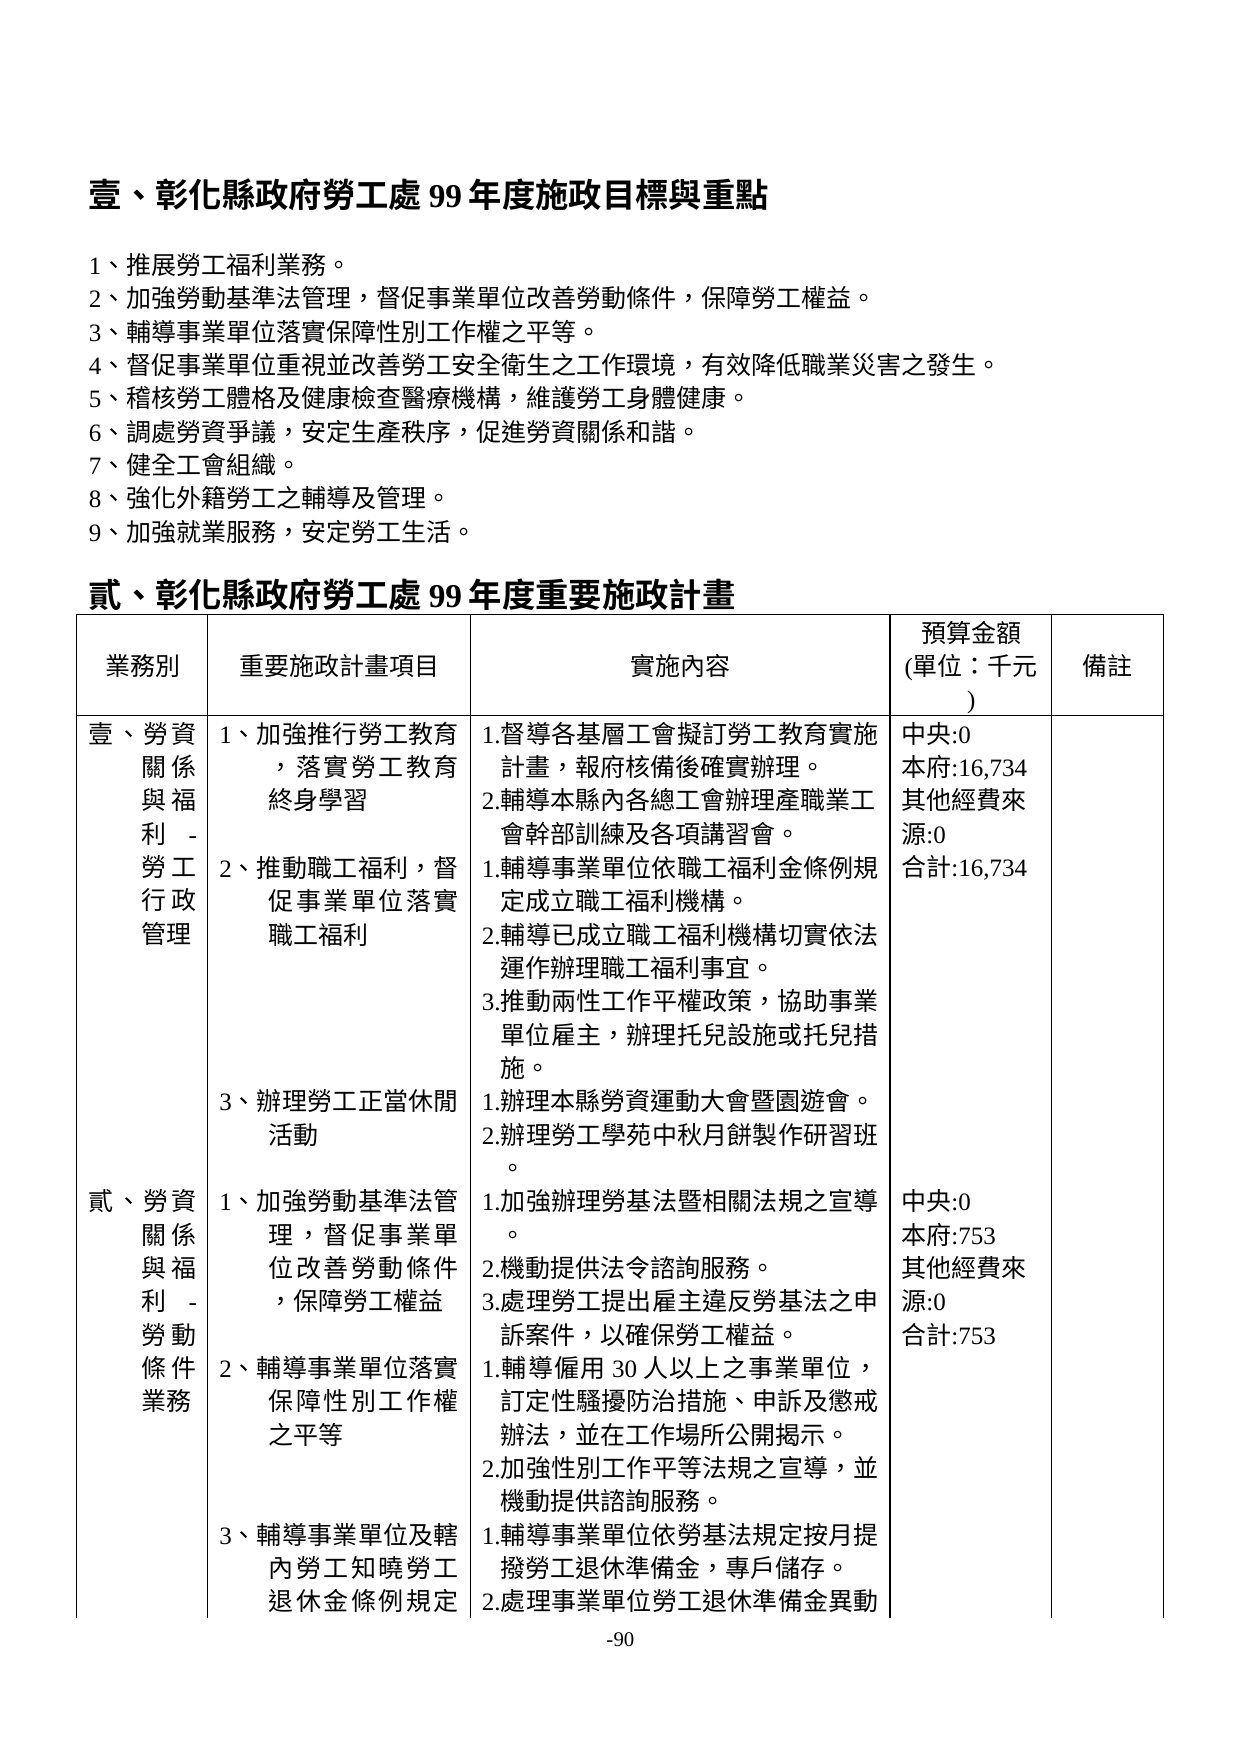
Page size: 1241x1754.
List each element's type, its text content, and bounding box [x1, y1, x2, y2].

table_header 實施內容 [471, 615, 889, 715]
table_header 預算金額 (單位：千元) [891, 615, 1051, 715]
list 調處勞資爭議，安定生產秩序，促進勞資關係和諧。 [88, 414, 1152, 448]
table_cell 輔導事業單位及轄內勞工知曉勞工退休金條例規定 [208, 1518, 470, 1617]
table_cell [891, 1084, 1051, 1184]
table_cell [891, 1518, 1051, 1617]
text 貳、彰化縣政府勞工處99年度重要施政計畫 [88, 581, 1152, 614]
table_cell 辦理勞工正當休閒活動 [208, 1084, 470, 1184]
table_cell [891, 1351, 1051, 1517]
list 輔導事業單位落實保障性別工作權之平等。 [88, 314, 1152, 348]
table_cell 中央:0 本府:753 其他經費來源:0 合計:753 [891, 1184, 1051, 1351]
table_cell 輔導事業單位落實保障性別工作權之平等 [208, 1351, 470, 1517]
table_cell 1.輔導事業單位依勞基法規定按月提撥勞工退休準備金，專戶儲存。 2.處理事業單位勞工退休準備金異動 [471, 1518, 889, 1617]
table_cell [1052, 1351, 1163, 1517]
list 加強就業服務，安定勞工生活。 [88, 514, 1152, 548]
list 督促事業單位重視並改善勞工安全衛生之工作環境，有效降低職業災害之發生。 [88, 348, 1152, 381]
table_cell 1.督導各基層工會擬訂勞工教育實施計畫，報府核備後確實辦理。 2.輔導本縣內各總工會辦理產職業工會幹部訓練及各項講習會。 [471, 716, 889, 850]
table_cell [1052, 716, 1163, 850]
table_cell [1052, 850, 1163, 1084]
list 加強勞動基準法管理，督促事業單位改善勞動條件，保障勞工權益。 [88, 281, 1152, 314]
list 強化外籍勞工之輔導及管理。 [88, 481, 1152, 514]
table_cell 加強推行勞工教育，落實勞工教育終身學習 [208, 716, 470, 850]
table_cell [1052, 1084, 1163, 1184]
table_cell 1.輔導僱用30人以上之事業單位，訂定性騷擾防治措施、申訴及懲戒辦法，並在工作場所公開揭示。 2.加強性別工作平等法規之宣導，並機動提供諮詢服務。 [471, 1351, 889, 1517]
text 壹、彰化縣政府勞工處99年度施政目標與重點 [88, 181, 1152, 214]
table_cell 1.辦理本縣勞資運動大會暨園遊會。 2.辦理勞工學苑中秋月餅製作研習班。 [471, 1084, 889, 1184]
table_cell 1.加強辦理勞基法暨相關法規之宣導。 2.機動提供法令諮詢服務。 3.處理勞工提出雇主違反勞基法之申訴案件，以確保勞工權益。 [471, 1184, 889, 1351]
table_header 業務別 [77, 615, 207, 715]
table_cell [77, 1518, 207, 1617]
table_header 重要施政計畫項目 [208, 615, 470, 715]
table_header 備註 [1052, 615, 1163, 715]
list 推展勞工福利業務。 [88, 248, 1152, 281]
table_cell 壹、勞資關係與福利-勞工行政管理 [77, 716, 207, 1084]
list 健全工會組織。 [88, 448, 1152, 481]
table_cell 加強勞動基準法管理，督促事業單位改善勞動條件，保障勞工權益 [208, 1184, 470, 1351]
table_cell 1.輔導事業單位依職工福利金條例規定成立職工福利機構。 2.輔導已成立職工福利機構切實依法運作辦理職工福利事宜。 3.推動兩性工作平權政策，協助事業單位雇主，辦理托兒設施或托兒措施。 [471, 850, 889, 1084]
list 稽核勞工體格及健康檢查醫療機構，維護勞工身體健康。 [88, 381, 1152, 414]
table_cell 中央:0 本府:16,734 其他經費來源:0 合計:16,734 [891, 716, 1051, 1084]
table_cell 貳、勞資關係與福利-勞動條件業務 [77, 1184, 207, 1517]
table_cell 推動職工福利，督促事業單位落實職工福利 [208, 850, 470, 1084]
table_cell [77, 1084, 207, 1184]
table_cell [1052, 1184, 1163, 1351]
table_cell [1052, 1518, 1163, 1617]
